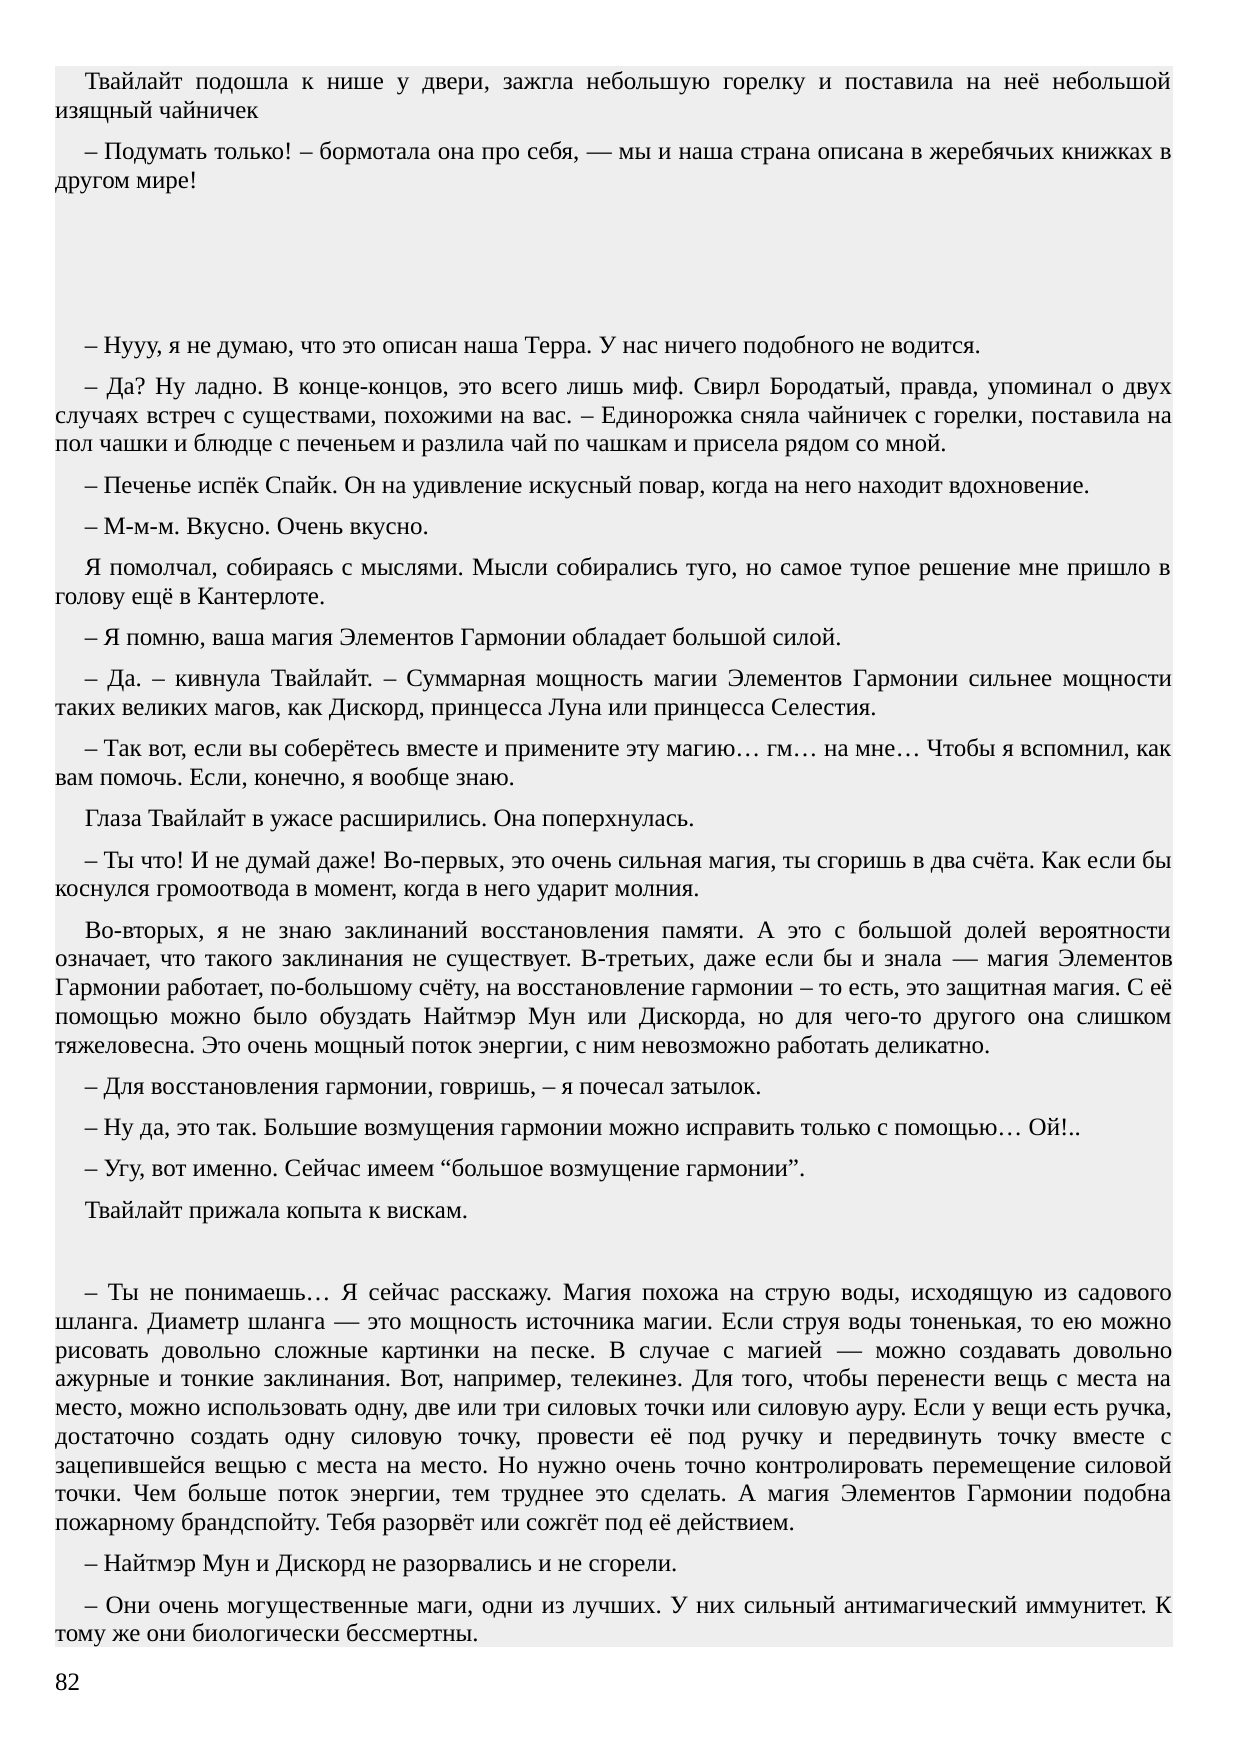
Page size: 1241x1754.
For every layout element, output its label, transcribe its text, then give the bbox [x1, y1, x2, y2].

text – Подумать только! – бормотала она про себя, — мы и наша страна описана в жеребячьих книжках в другом мире! [55, 136, 1173, 193]
text – Для восстановления гармонии, говришь, – я почесал затылок. [55, 1071, 1173, 1100]
text – Нууу, я не думаю, что это описан наша Терра. У нас ничего подобного не водится. [55, 330, 1173, 358]
text Глаза Твайлайт в ужасе расширились. Она поперхнулась. [55, 803, 1173, 832]
text – Ну да, это так. Большие возмущения гармонии можно исправить только с помощью… Ой!.. [55, 1112, 1173, 1141]
text – Ты что! И не думай даже! Во-первых, это очень сильная магия, ты сгоришь в два счёта. Как если бы коснулся громоотвода в момент, когда в него ударит молния. [55, 845, 1173, 902]
text – Я помню, ваша магия Элементов Гармонии обладает большой силой. [55, 622, 1173, 651]
text – Угу, вот именно. Сейчас имеем “большое возмущение гармонии”. [55, 1153, 1173, 1182]
text – Печенье испёк Спайк. Он на удивление искусный повар, когда на него находит вдохновение. [55, 470, 1173, 498]
text – Да. – кивнула Твайлайт. – Суммарная мощность магии Элементов Гармонии сильнее мощности таких великих магов, как Дискорд, принцесса Луна или принцесса Селестия. [55, 663, 1173, 721]
text Я помолчал, собираясь с мыслями. Мысли собирались туго, но самое тупое решение мне пришло в голову ещё в Кантерлоте. [55, 552, 1173, 610]
text – Так вот, если вы соберётесь вместе и примените эту магию… гм… на мне… Чтобы я вспомнил, как вам помочь. Если, конечно, я вообще знаю. [55, 733, 1173, 791]
text – Да? Ну ладно. В конце-концов, это всего лишь миф. Свирл Бородатый, правда, упоминал о двух случаях встреч с существами, похожими на вас. – Единорожка сняла чайничек с горелки, поставила на пол чашки и блюдце с печеньем и разлила чай по чашкам и присела рядом со мной. [55, 371, 1173, 457]
text Твайлайт подошла к нише у двери, зажгла небольшую горелку и поставила на неё небольшой изящный чайничек [55, 66, 1173, 123]
text – Ты не понимаешь… Я сейчас расскажу. Магия похожа на струю воды, исходящую из садового шланга. Диаметр шланга — это мощность источника магии. Если струя воды тоненькая, то ею можно рисовать довольно сложные картинки на песке. В случае с магией — можно создавать довольно ажурные и тонкие заклинания. Вот, например, телекинез. Для того, чтобы перенести вещь с места на место, можно использовать одну, две или три силовых точки или силовую ауру. Если у вещи есть ручка, достаточно создать одну силовую точку, провести её под ручку и передвинуть точку вместе с зацепившейся вещью с места на место. Но нужно очень точно контролировать перемещение силовой точки. Чем больше поток энергии, тем труднее это сделать. А магия Элементов Гармонии подобна пожарному брандспойту. Тебя разорвёт или сожгёт под её действием. [55, 1277, 1173, 1536]
text – Найтмэр Мун и Дискорд не разорвались и не сгорели. [55, 1548, 1173, 1577]
text Во-вторых, я не знаю заклинаний восстановления памяти. А это с большой долей вероятности означает, что такого заклинания не существует. В-третьих, даже если бы и знала — магия Элементов Гармонии работает, по-большому счёту, на восстановление гармонии – то есть, это защитная магия. С её помощью можно было обуздать Найтмэр Мун или Дискорда, но для чего-то другого она слишком тяжеловесна. Это очень мощный поток энергии, с ним невозможно работать деликатно. [55, 915, 1173, 1058]
text Твайлайт прижала копыта к вискам. [55, 1195, 1173, 1223]
text – Они очень могущественные маги, одни из лучших. У них сильный антимагический иммунитет. К тому же они биологически бессмертны. [55, 1590, 1173, 1647]
text – М-м-м. Вкусно. Очень вкусно. [55, 511, 1173, 540]
